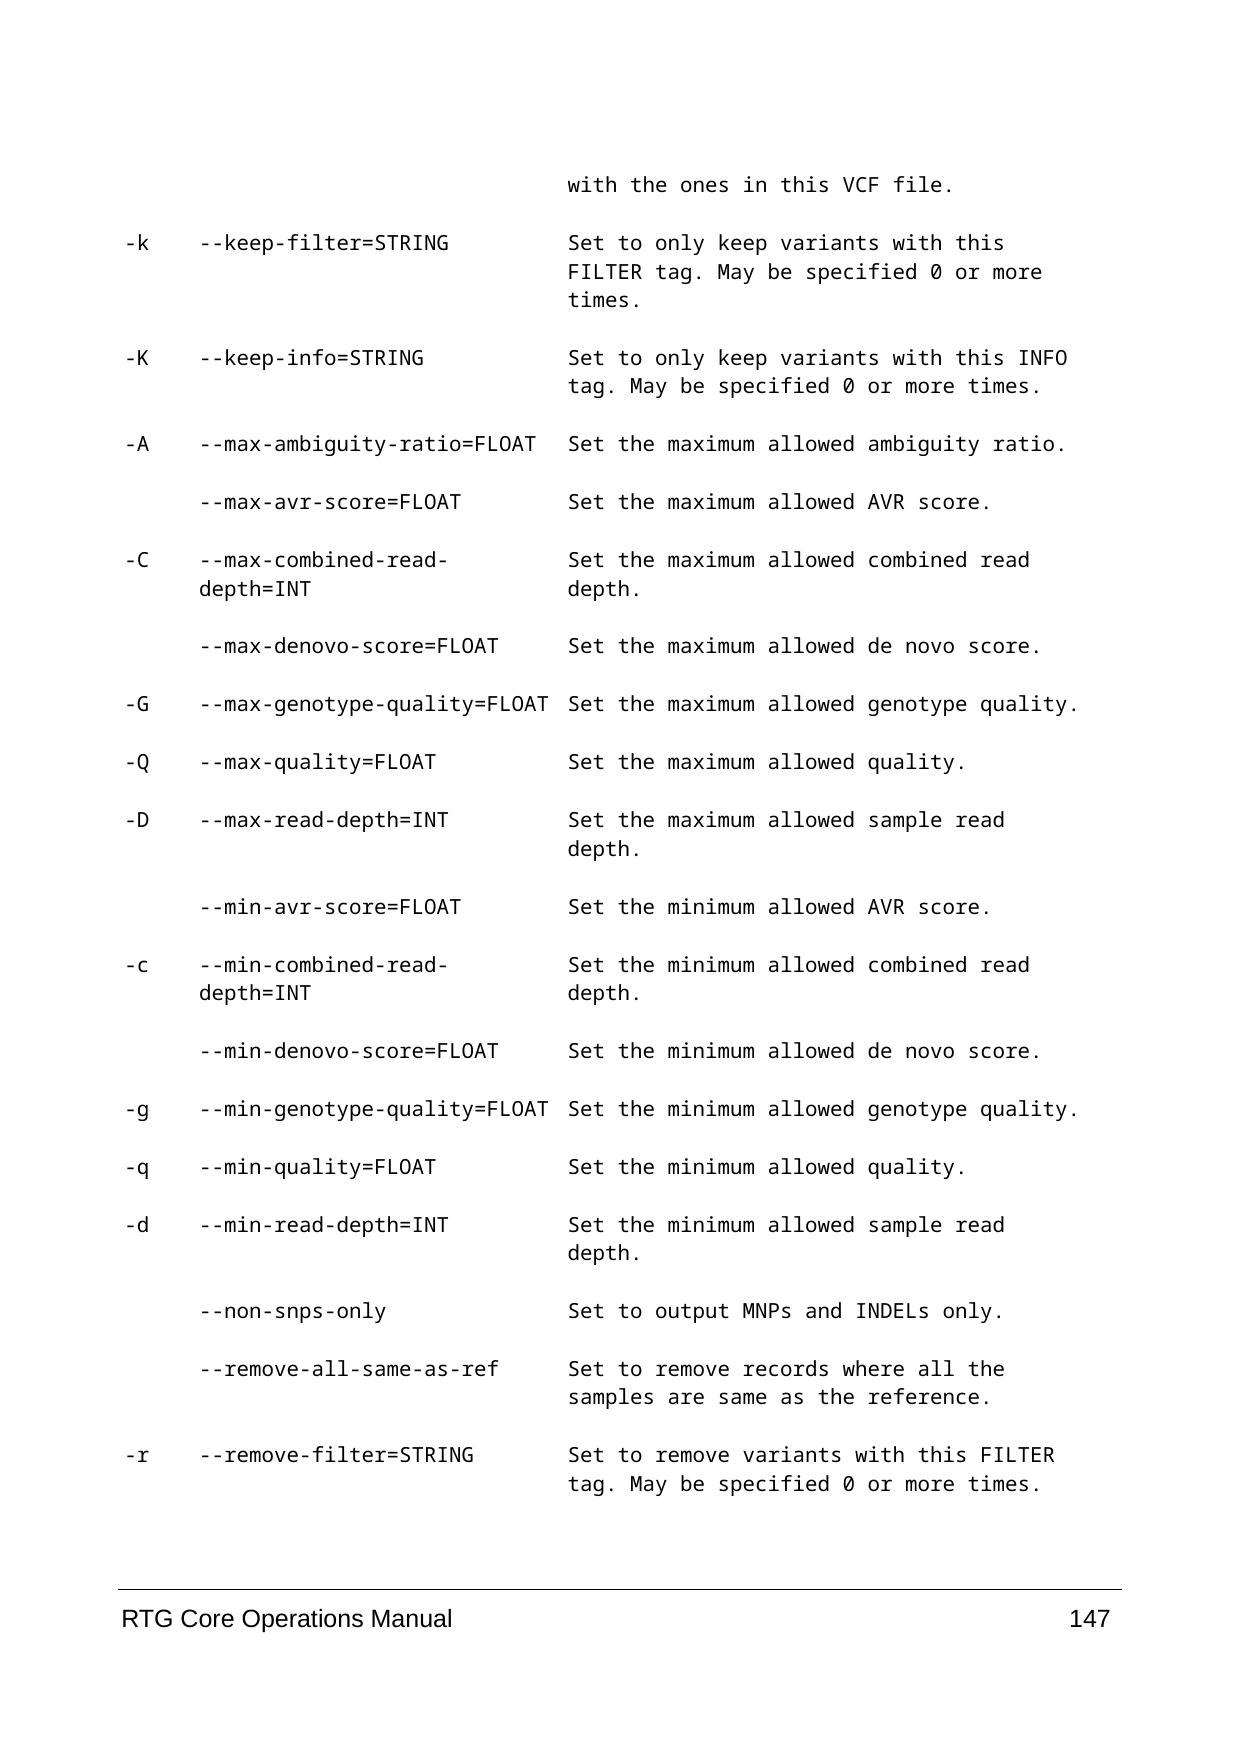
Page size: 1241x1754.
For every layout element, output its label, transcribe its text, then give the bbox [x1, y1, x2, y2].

table_cell [193, 159, 561, 217]
table_cell Set the maximum allowed de novo score. [561, 620, 1093, 678]
table_cell -C [118, 534, 193, 620]
table_cell --max-quality=FLOAT [193, 736, 561, 794]
table_cell -r [118, 1429, 193, 1515]
table_cell -c [118, 938, 193, 1024]
table_cell --min-genotype-quality=FLOAT [193, 1082, 561, 1140]
table_cell [118, 476, 193, 533]
table_cell --max-read-depth=INT [193, 794, 561, 880]
table_cell -D [118, 794, 193, 880]
table_cell --keep-filter=STRING [193, 217, 561, 331]
table_cell [118, 1024, 193, 1082]
table_cell Set to only keep variants with this INFO tag. May be specified 0 or more times. [561, 331, 1093, 418]
table_cell --remove-all-same-as-ref [193, 1342, 561, 1429]
table_cell --max-combined-read-depth=INT [193, 534, 561, 620]
table_cell Set the minimum allowed combined read depth. [561, 938, 1093, 1024]
table_cell [118, 1342, 193, 1429]
table_cell Set the maximum allowed quality. [561, 736, 1093, 794]
table_cell --keep-info=STRING [193, 331, 561, 418]
table_cell Set the maximum allowed combined read depth. [561, 534, 1093, 620]
table_cell --min-avr-score=FLOAT [193, 880, 561, 938]
table_cell --min-denovo-score=FLOAT [193, 1024, 561, 1082]
table_cell --non-snps-only [193, 1284, 561, 1342]
table_cell [118, 880, 193, 938]
table_cell Set the minimum allowed genotype quality. [561, 1082, 1093, 1140]
table_cell Set to only keep variants with this FILTER tag. May be specified 0 or more times. [561, 217, 1093, 331]
table_cell -d [118, 1198, 193, 1284]
table_cell Set to output MNPs and INDELs only. [561, 1284, 1093, 1342]
table_cell Set the minimum allowed sample read depth. [561, 1198, 1093, 1284]
table_cell Set the maximum allowed AVR score. [561, 476, 1093, 533]
table_cell -K [118, 331, 193, 418]
table_cell --min-combined-read-depth=INT [193, 938, 561, 1024]
table_cell Set the maximum allowed sample read depth. [561, 794, 1093, 880]
table_cell -G [118, 678, 193, 736]
table_cell --max-denovo-score=FLOAT [193, 620, 561, 678]
table_cell --min-read-depth=INT [193, 1198, 561, 1284]
table_cell -A [118, 418, 193, 476]
table_cell -q [118, 1140, 193, 1198]
table_cell [118, 159, 193, 217]
table_cell with the ones in this VCF file. [561, 159, 1093, 217]
table_cell Set to remove records where all the samples are same as the reference. [561, 1342, 1093, 1429]
table_cell Set the minimum allowed AVR score. [561, 880, 1093, 938]
table_cell [118, 620, 193, 678]
table_cell -g [118, 1082, 193, 1140]
table_cell --max-avr-score=FLOAT [193, 476, 561, 533]
table_cell Set the minimum allowed de novo score. [561, 1024, 1093, 1082]
table_cell --min-quality=FLOAT [193, 1140, 561, 1198]
table_cell -k [118, 217, 193, 331]
table_cell Set the maximum allowed genotype quality. [561, 678, 1093, 736]
table_cell Set the maximum allowed ambiguity ratio. [561, 418, 1093, 476]
table_cell -Q [118, 736, 193, 794]
table_cell --max-genotype-quality=FLOAT [193, 678, 561, 736]
table_cell --max-ambiguity-ratio=FLOAT [193, 418, 561, 476]
table_cell Set to remove variants with this FILTER tag. May be specified 0 or more times. [561, 1429, 1093, 1515]
table_cell [118, 1284, 193, 1342]
table_cell --remove-filter=STRING [193, 1429, 561, 1515]
table_cell Set the minimum allowed quality. [561, 1140, 1093, 1198]
